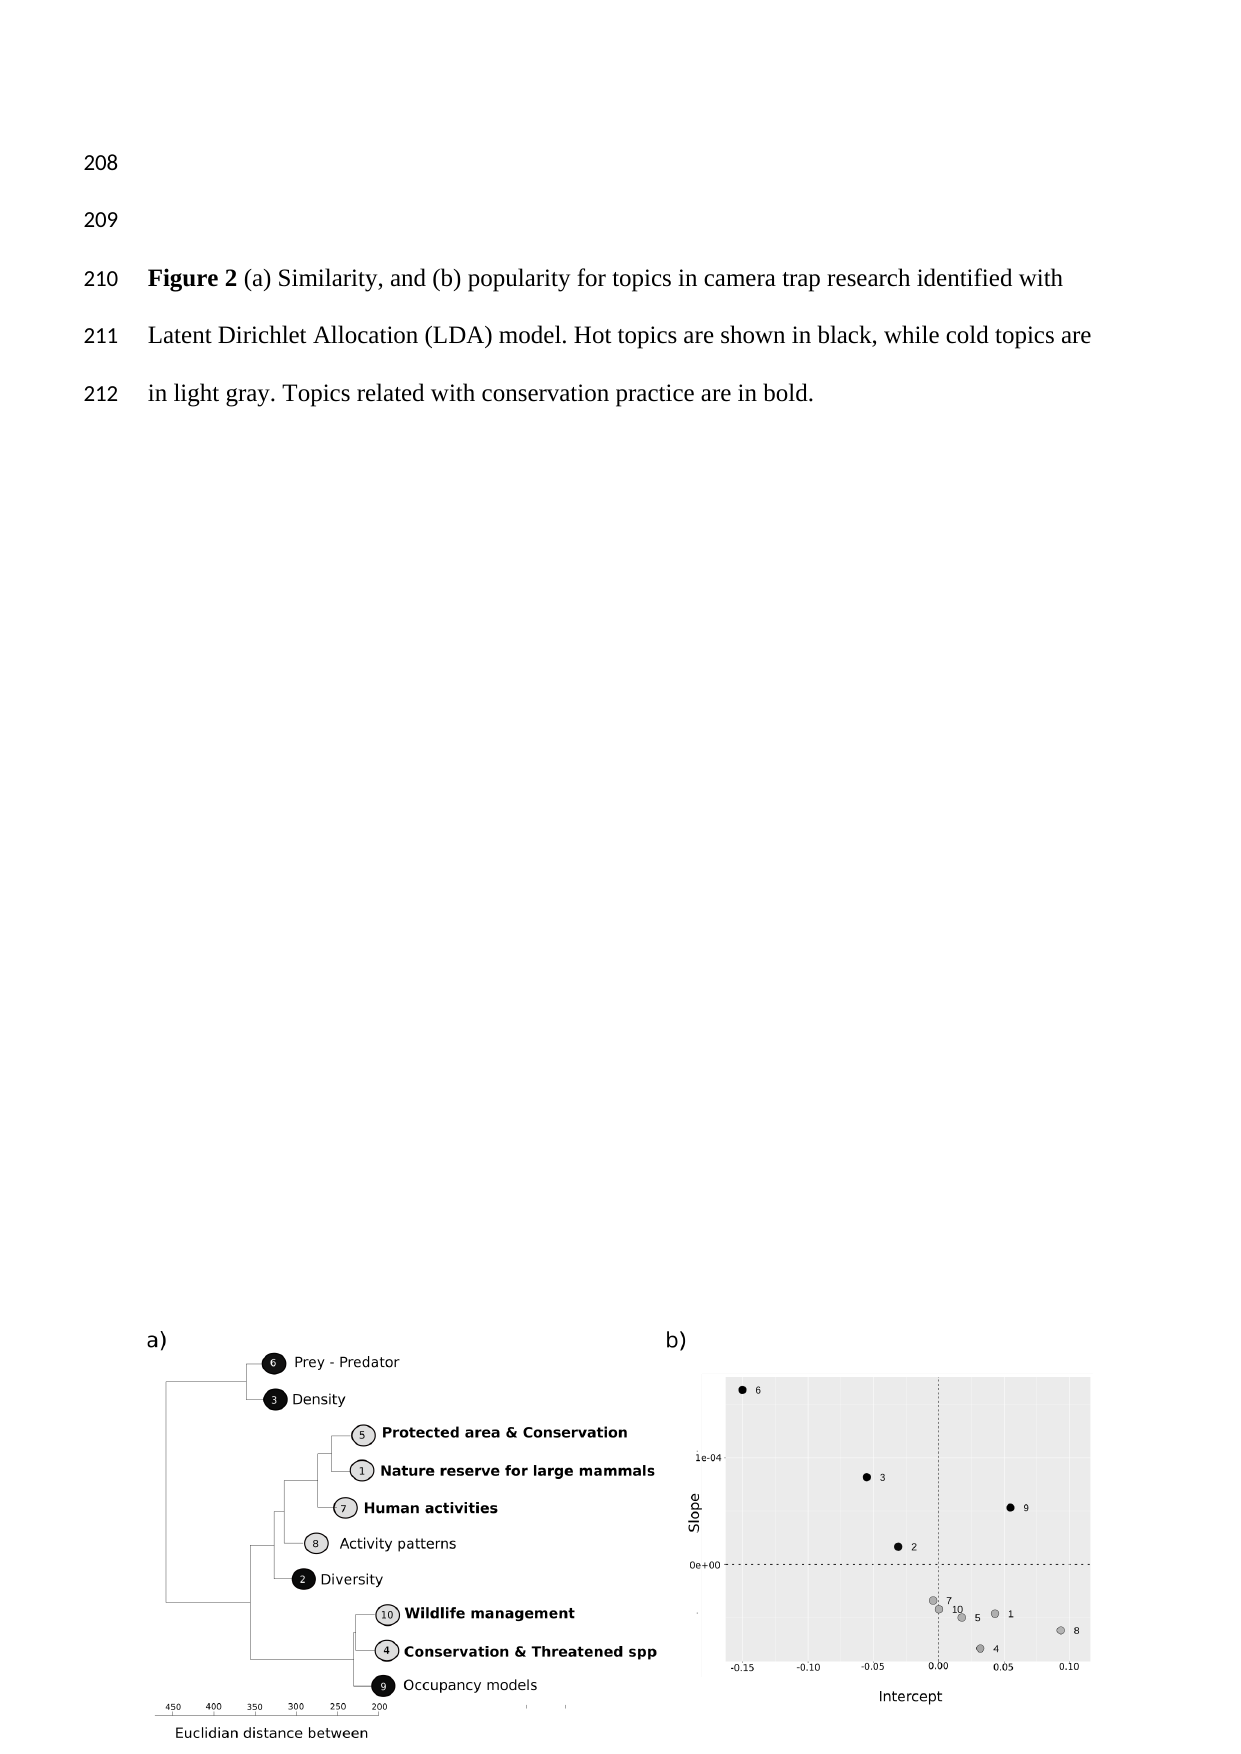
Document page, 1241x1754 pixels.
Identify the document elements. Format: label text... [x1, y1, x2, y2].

picture [147, 1331, 1093, 1738]
list Figure 2 (a) Similarity, and (b) popularity for topics in camera trap research identified with Latent Dirichlet Allocation (LDA) model. Hot topics are shown in black, while cold topics are in light gray. Topics related with conservation practice are in bold. [148, 263, 1093, 406]
